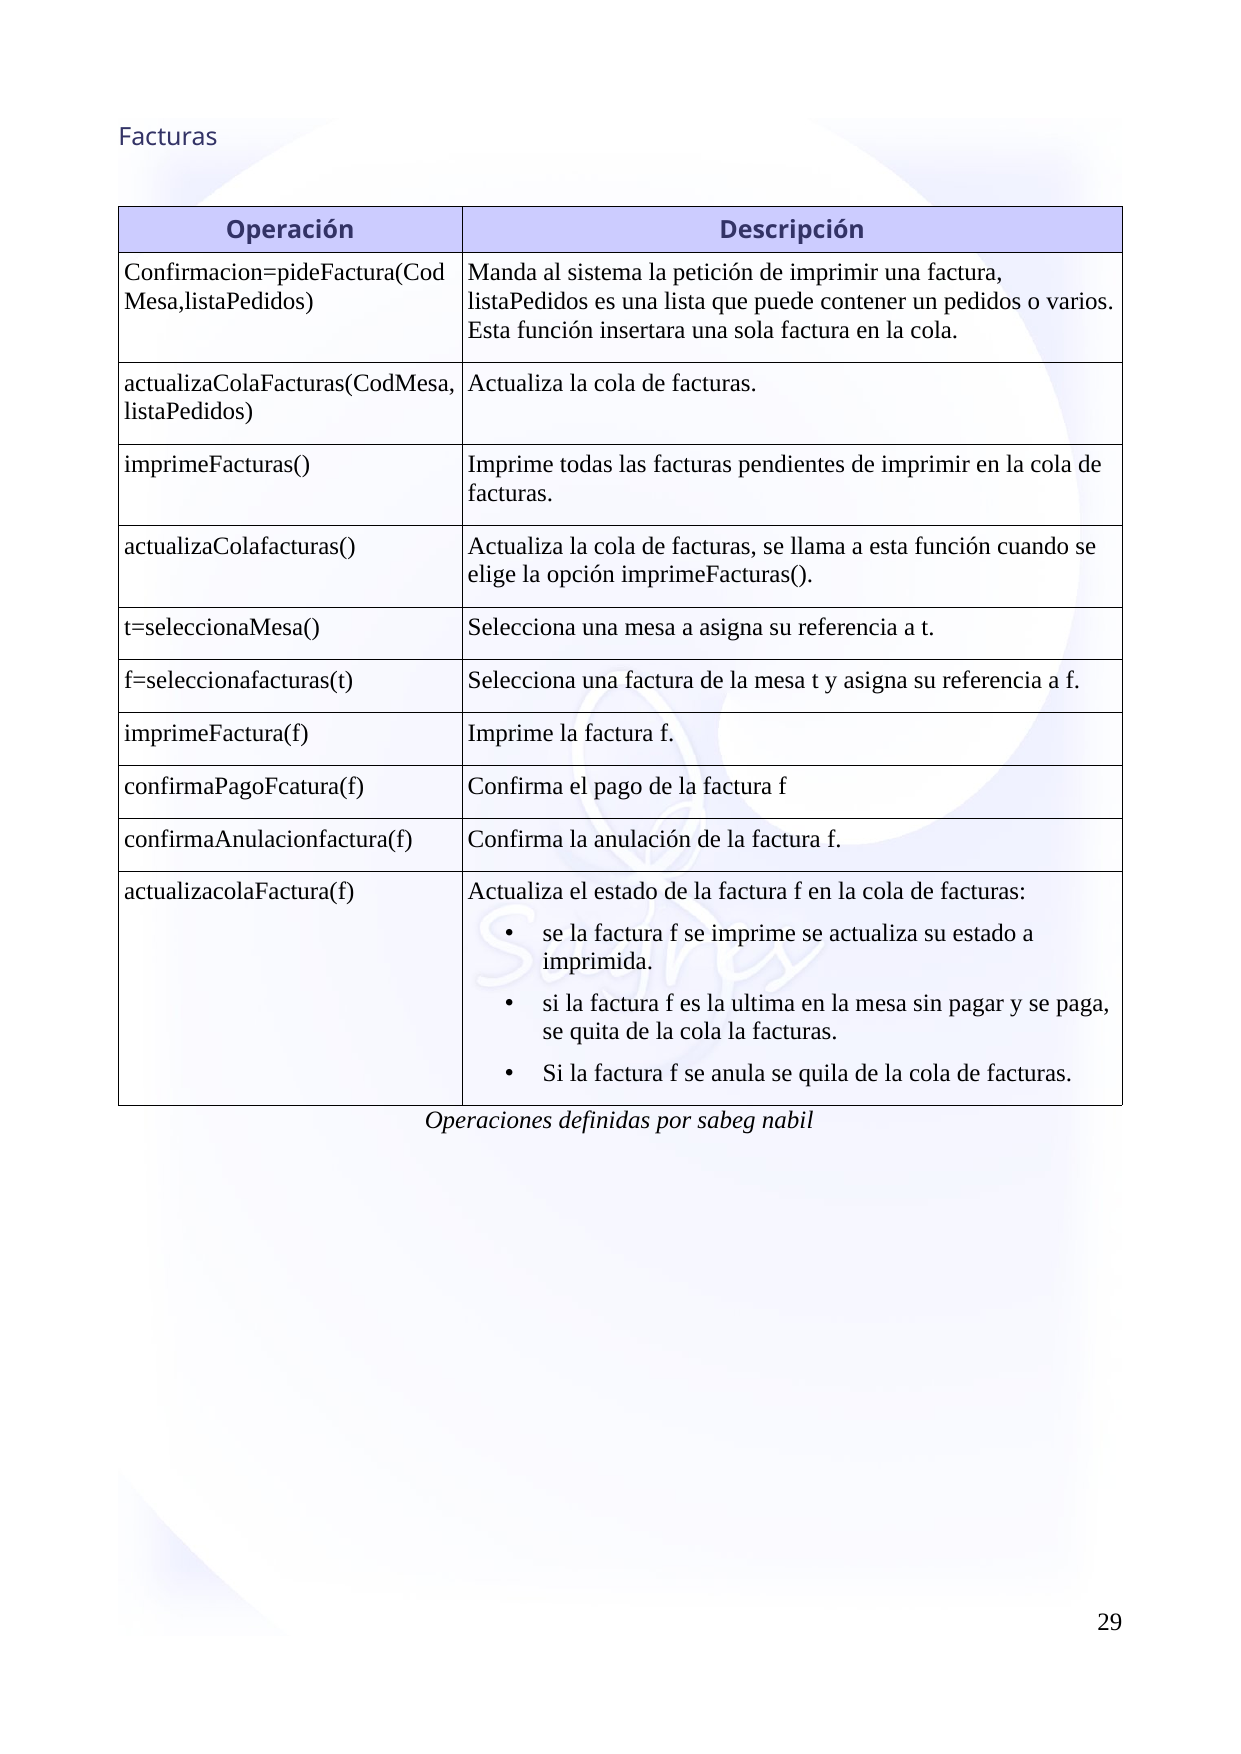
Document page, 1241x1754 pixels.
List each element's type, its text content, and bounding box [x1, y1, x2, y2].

table_cell confirmaAnulacionfactura(f) [119, 819, 462, 871]
table_cell confirmaPagoFcatura(f) [119, 766, 462, 818]
picture [118, 152, 1122, 206]
table_cell actualizaColafacturas() [119, 526, 462, 607]
table_header Operación [119, 207, 462, 252]
table_cell Actualiza el estado de la factura f en la cola de facturas: se la factura f se imprime se actualiza su estado a imprimida. si la factura f es la ultima en la mesa sin pagar y se paga, se quita de la cola la facturas. Si la factura f se anula se quila de la cola de facturas. [463, 872, 1122, 1105]
subtitle Facturas [118, 118, 1122, 152]
table_cell Imprime la factura f. [463, 713, 1122, 765]
table_cell Confirmacion=pideFactura(CodMesa,listaPedidos) [119, 253, 462, 362]
table_cell Selecciona una mesa a asigna su referencia a t. [463, 608, 1122, 659]
table_cell actualizacolaFactura(f) [119, 872, 462, 1105]
table_cell Imprime todas las facturas pendientes de imprimir en la cola de facturas. [463, 445, 1122, 525]
picture [118, 1133, 1122, 1636]
table_cell actualizaColaFacturas(CodMesa,listaPedidos) [119, 363, 462, 443]
table_cell imprimeFacturas() [119, 445, 462, 525]
table_cell Actualiza la cola de facturas, se llama a esta función cuando se elige la opción imprimeFacturas(). [463, 526, 1122, 607]
table_header Descripción [463, 207, 1122, 252]
table_cell imprimeFactura(f) [119, 713, 462, 765]
table_cell Manda al sistema la petición de imprimir una factura, listaPedidos es una lista que puede contener un pedidos o varios. Esta función insertara una sola factura en la cola. [463, 253, 1122, 362]
text Operaciones definidas por sabeg nabil [118, 1106, 1122, 1133]
table_cell f=seleccionafacturas(t) [119, 660, 462, 712]
table_cell Confirma el pago de la factura f [463, 766, 1122, 818]
table_cell Confirma la anulación de la factura f. [463, 819, 1122, 871]
table_cell Selecciona una factura de la mesa t y asigna su referencia a f. [463, 660, 1122, 712]
table_cell Actualiza la cola de facturas. [463, 363, 1122, 443]
table_cell t=seleccionaMesa() [119, 608, 462, 659]
